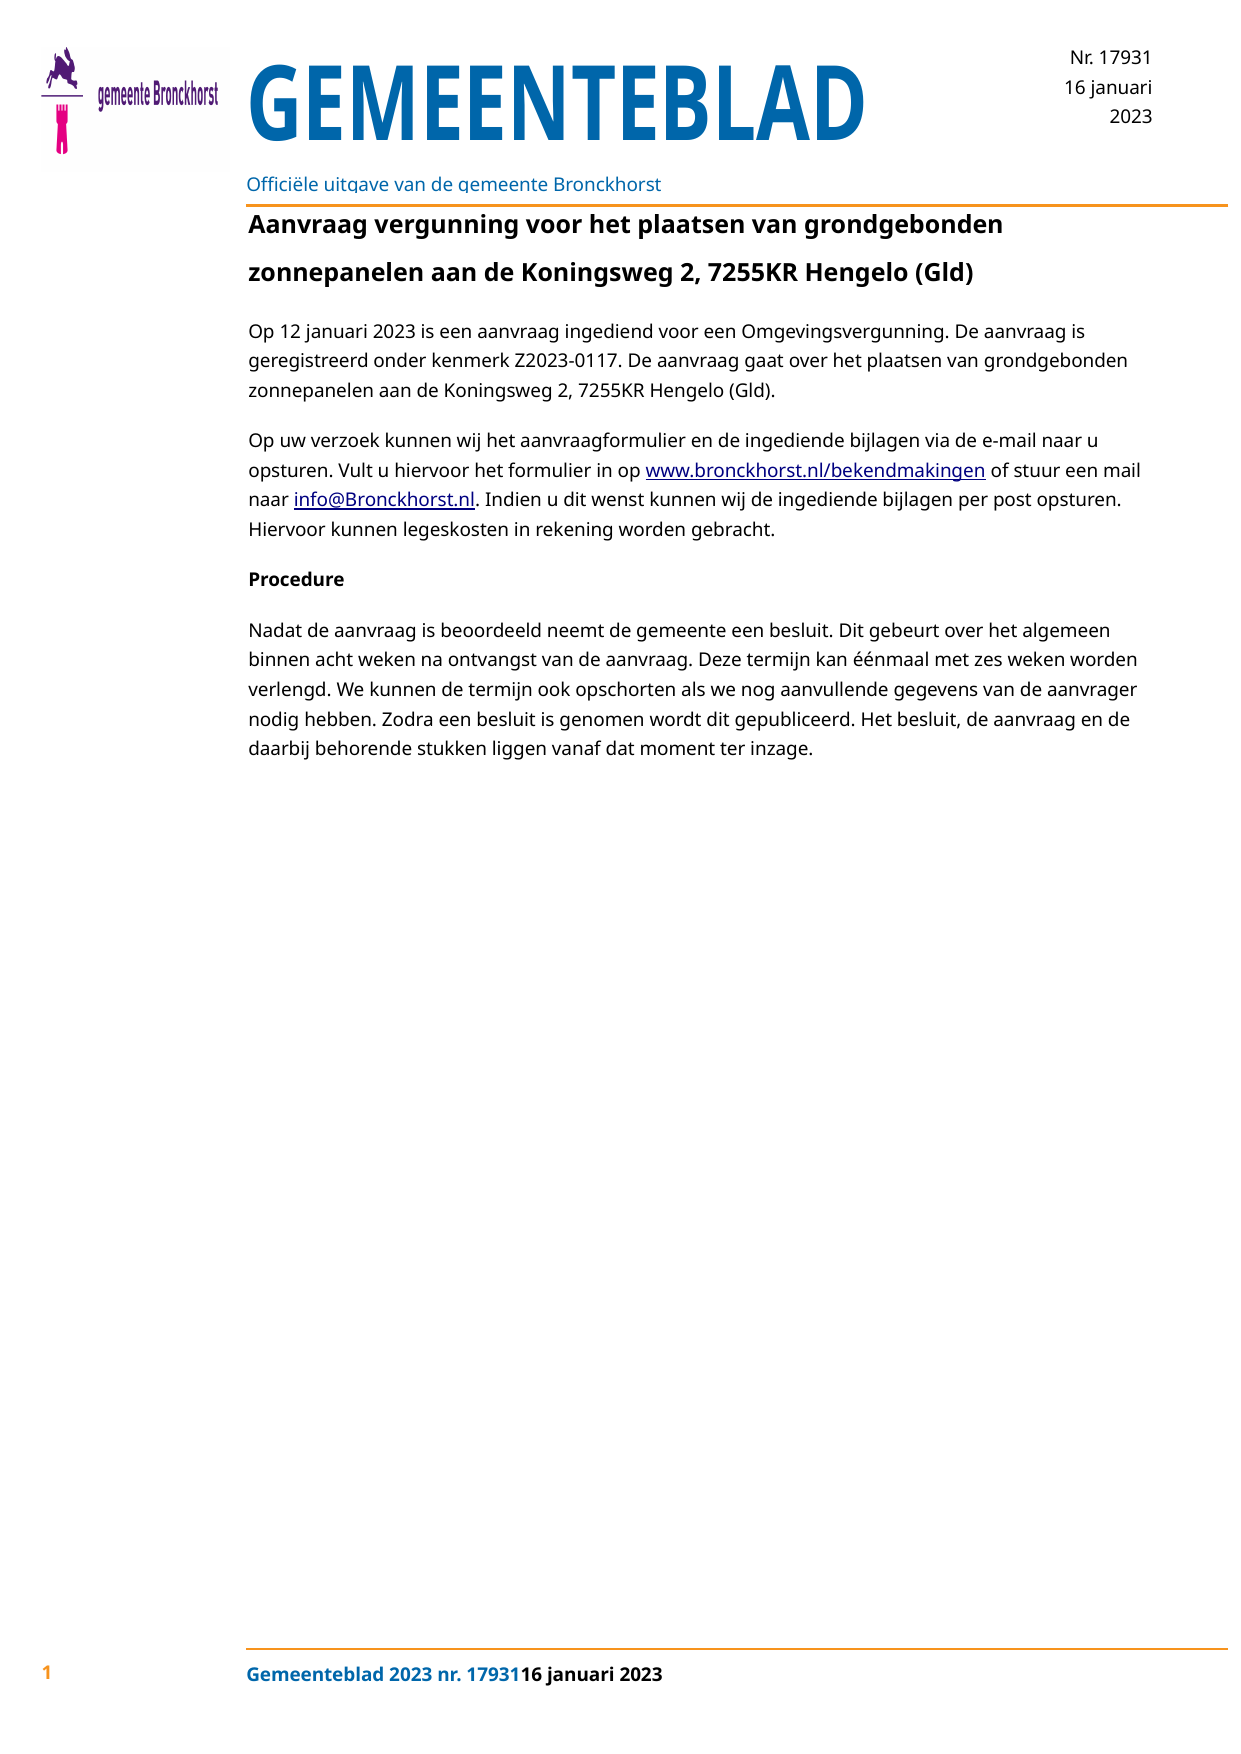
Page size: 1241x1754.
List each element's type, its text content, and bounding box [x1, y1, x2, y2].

text Nadat de aanvraag is beoordeeld neemt de gemeente een besluit. Dit gebeurt over het algemeen binnen acht weken na ontvangst van de aanvraag. Deze termijn kan éénmaal met zes weken worden verlengd. We kunnen de termijn ook opschorten als we nog aanvullende gegevens van de aanvrager nodig hebben. Zodra een besluit is genomen wordt dit gepubliceerd. Het besluit, de aanvraag en de daarbij behorende stukken liggen vanaf dat moment ter inzage. [248, 617, 1152, 761]
text Op uw verzoek kunnen wij het aanvraagformulier en de ingediende bijlagen via de e-mail naar u opsturen. Vult u hiervoor het formulier in op www.bronckhorst.nl/bekendmakingen of stuur een mail naar info@Bronckhorst.nl. Indien u dit wenst kunnen wij de ingediende bijlagen per post opsturen. Hiervoor kunnen legeskosten in rekening worden gebracht. [248, 427, 1152, 542]
text Op 12 januari 2023 is een aanvraag ingediend voor een Omgevingsvergunning. De aanvraag is geregistreerd onder kenmerk Z2023-0117. De aanvraag gaat over het plaatsen van grondgebonden zonnepanelen aan de Koningsweg 2, 7255KR Hengelo (Gld). [248, 318, 1152, 403]
text Procedure [248, 567, 1152, 592]
text Aanvraag vergunning voor het plaatsen van grondgebonden zonnepanelen aan de Koningsweg 2, 7255KR Hengelo (Gld) [248, 207, 1152, 288]
picture [41, 47, 231, 172]
